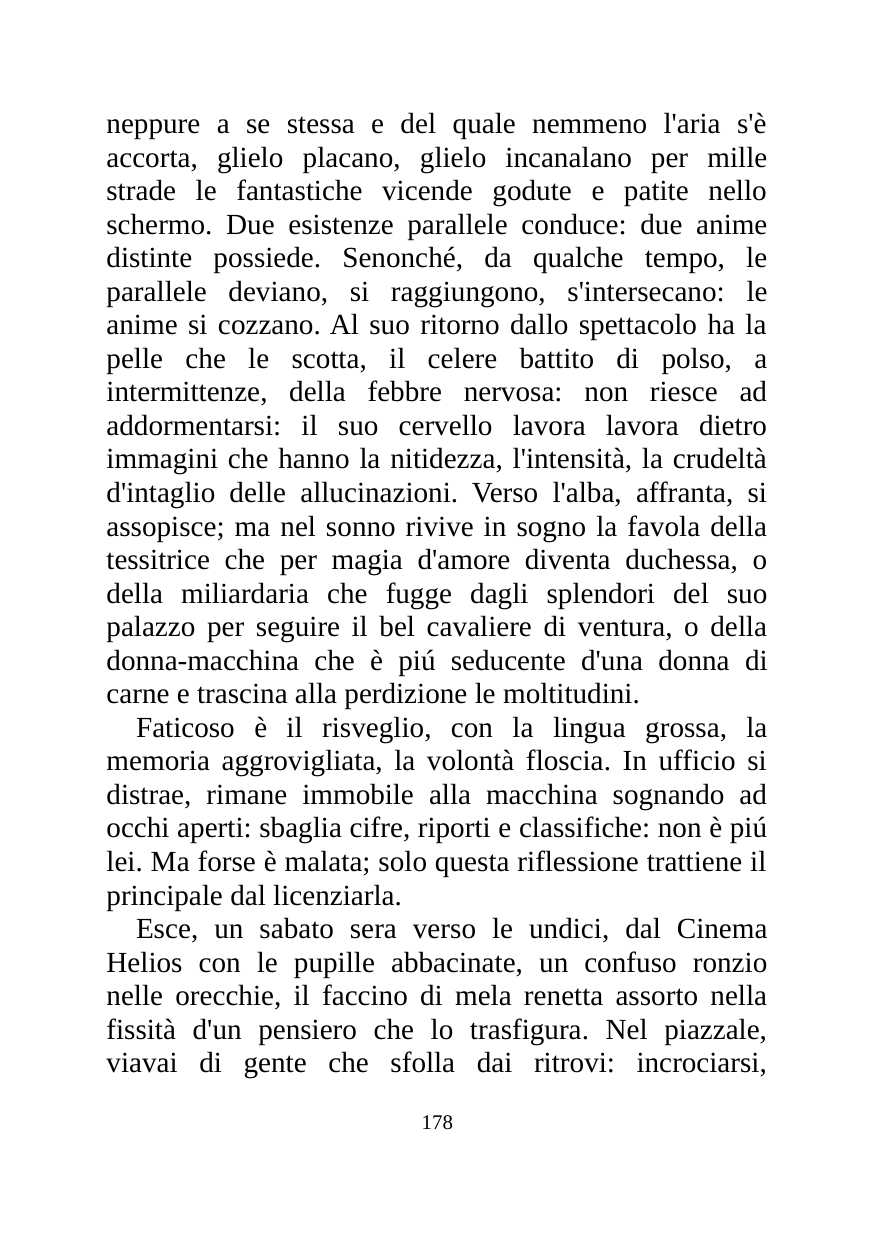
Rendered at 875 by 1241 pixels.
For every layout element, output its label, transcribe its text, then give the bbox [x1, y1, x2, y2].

text Faticoso è il risveglio, con la lingua grossa, la memoria aggrovigliata, la volontà floscia. In ufficio si distrae, rimane immobile alla macchina sognando ad occhi aperti: sbaglia cifre, riporti e classifiche: non è piú lei. Ma forse è malata; solo questa riflessione trattiene il principale dal licenziarla. [106, 710, 768, 911]
text neppure a se stessa e del quale nemmeno l'aria s'è accorta, glielo placano, glielo incanalano per mille strade le fantastiche vicende godute e patite nello schermo. Due esistenze parallele conduce: due anime distinte possiede. Senonché, da qualche tempo, le parallele deviano, si raggiungono, s'intersecano: le anime si cozzano. Al suo ritorno dallo spettacolo ha la pelle che le scotta, il celere battito di polso, a intermittenze, della febbre nervosa: non riesce ad addormentarsi: il suo cervello lavora lavora dietro immagini che hanno la nitidezza, l'intensità, la crudeltà d'intaglio delle allucinazioni. Verso l'alba, affranta, si assopisce; ma nel sonno rivive in sogno la favola della tessitrice che per magia d'amore diventa duchessa, o della miliardaria che fugge dagli splendori del suo palazzo per seguire il bel cavaliere di ventura, o della donna-macchina che è piú seducente d'una donna di carne e trascina alla perdizione le moltitudini. [106, 106, 768, 710]
text Esce, un sabato sera verso le undici, dal Cinema Helios con le pupille abbacinate, un confuso ronzio nelle orecchie, il faccino di mela renetta assorto nella fissità d'un pensiero che lo trasfigura. Nel piazzale, viavai di gente che sfolla dai ritrovi: incrociarsi, [106, 911, 768, 1079]
